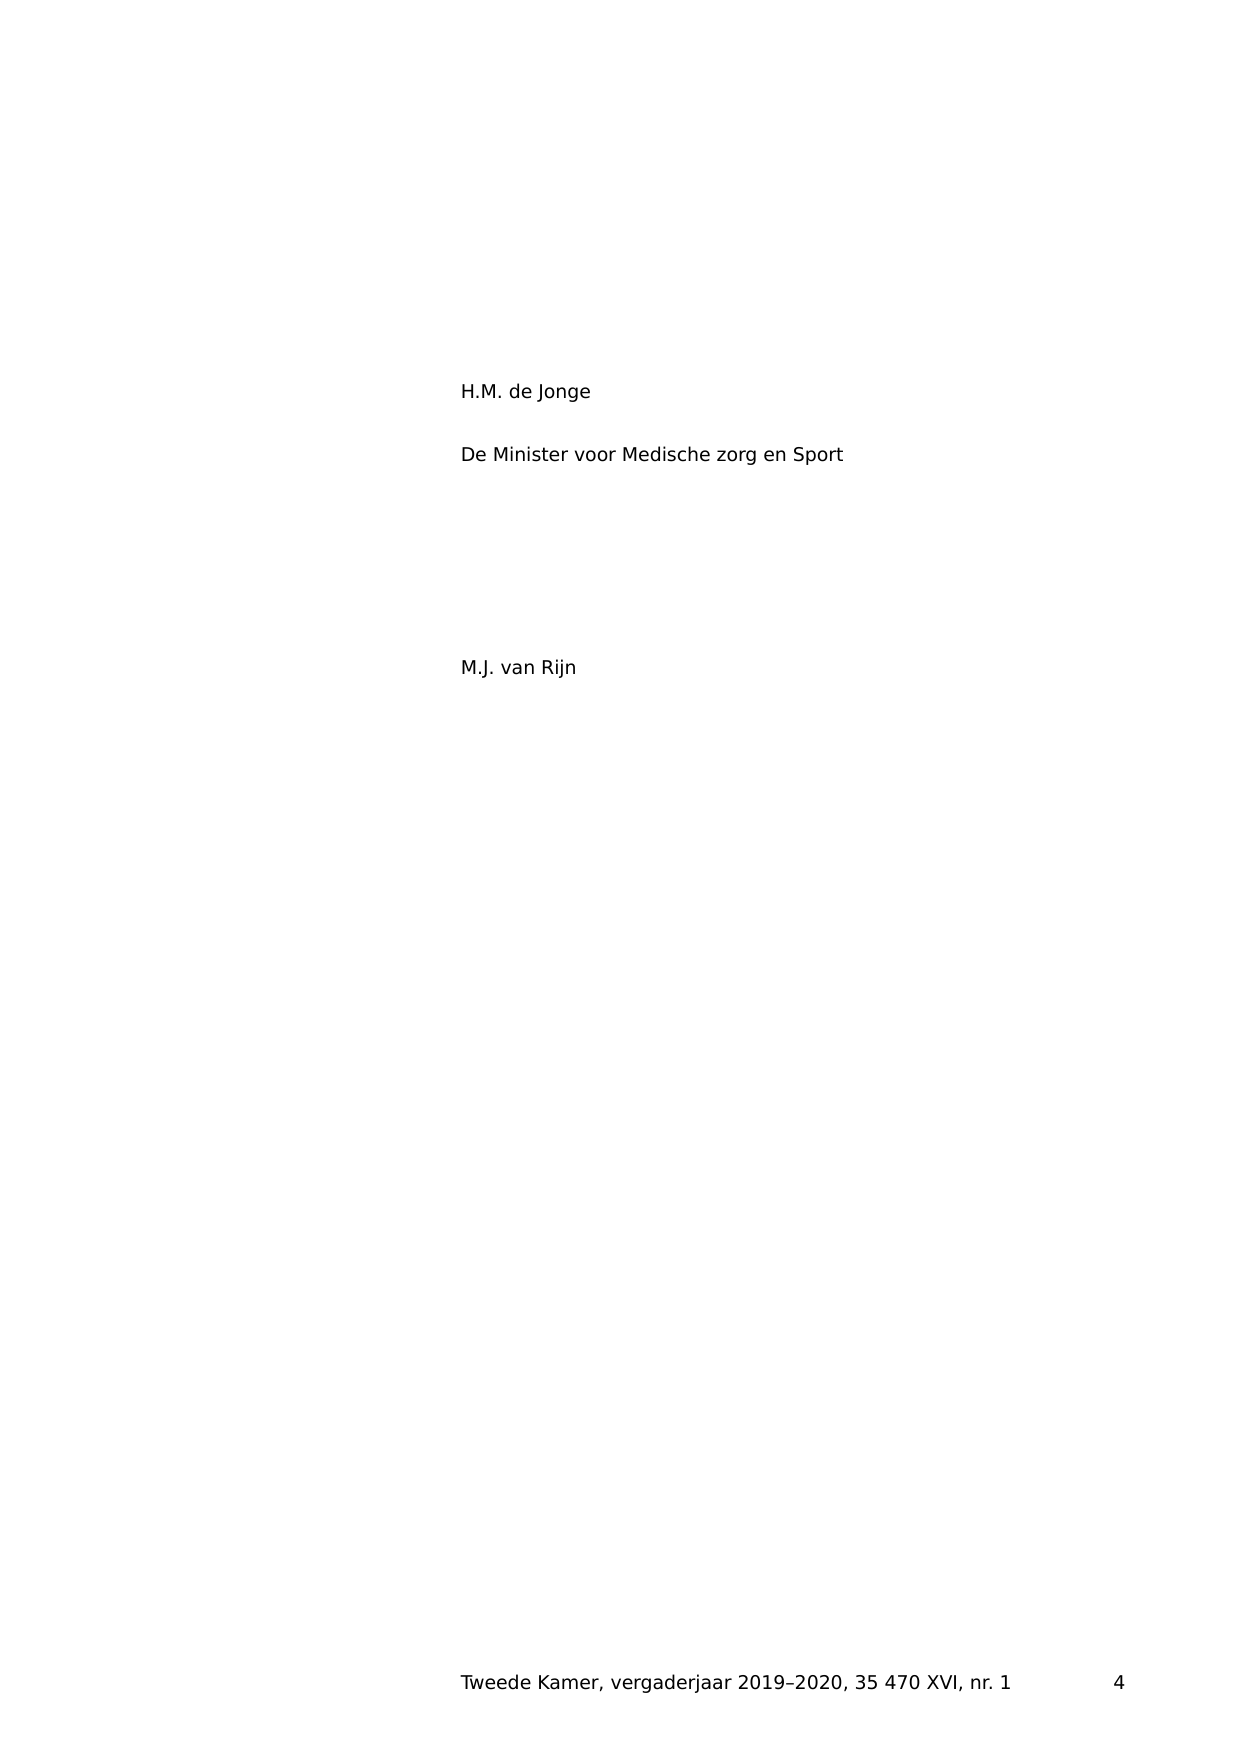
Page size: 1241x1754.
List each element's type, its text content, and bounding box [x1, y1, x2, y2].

text H.M. de Jonge [461, 381, 1125, 403]
text De Minister voor Medische zorg en Sport [461, 444, 1125, 466]
text M.J. van Rijn [461, 657, 1125, 679]
